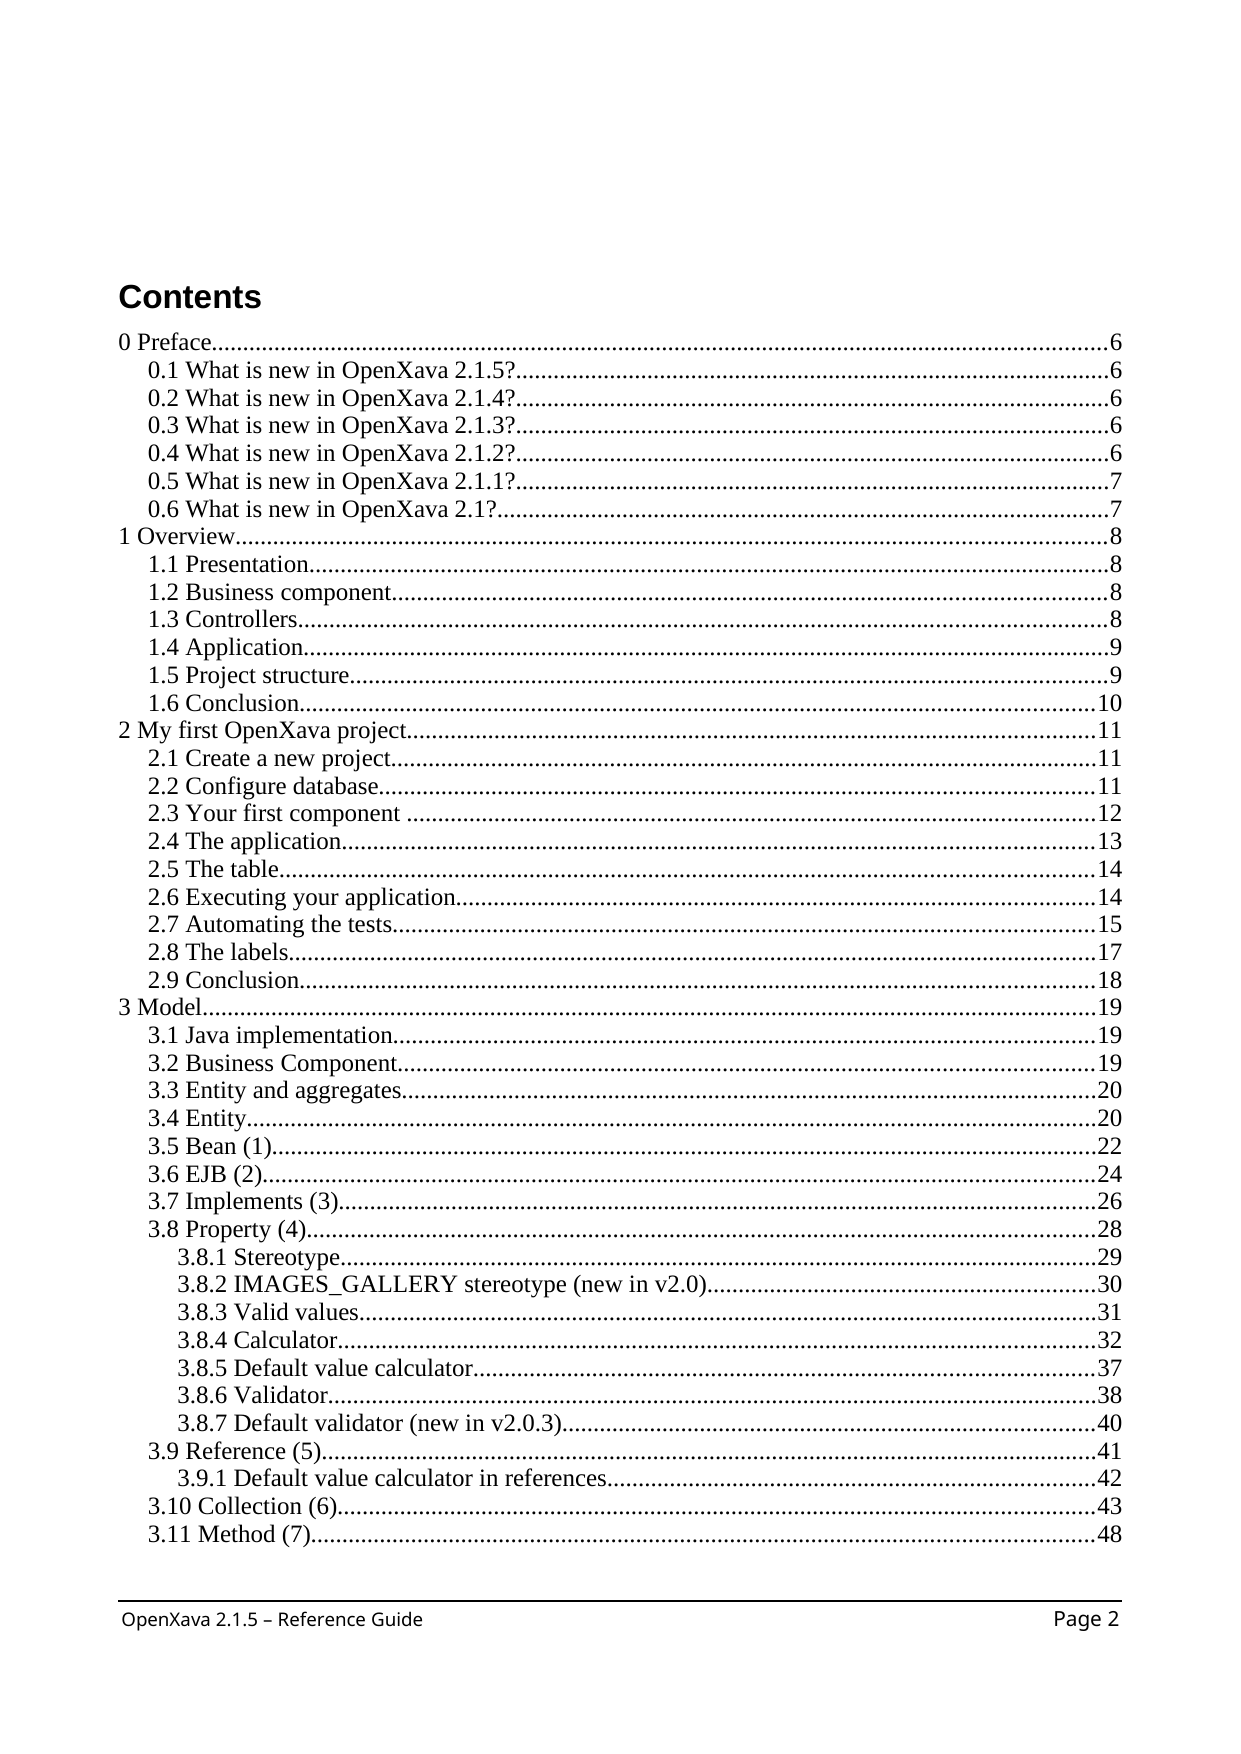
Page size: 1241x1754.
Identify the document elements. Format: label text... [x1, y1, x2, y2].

text 1.6 Conclusion 10 [148, 689, 1122, 716]
text 0.4 What is new in OpenXava 2.1.2? 6 [148, 439, 1122, 467]
text 3.8 Property (4) 28 [148, 1215, 1122, 1243]
text 3.6 EJB (2) 24 [148, 1160, 1122, 1187]
text 3.8.1 Stereotype 29 [177, 1243, 1122, 1271]
text 2.8 The labels 17 [148, 938, 1122, 966]
text 1.3 Controllers 8 [148, 606, 1122, 633]
text 3.3 Entity and aggregates 20 [148, 1077, 1122, 1104]
text 2 My first OpenXava project 11 [118, 716, 1122, 744]
text 3.10 Collection (6) 43 [148, 1492, 1122, 1520]
text 3.11 Method (7) 48 [148, 1520, 1122, 1548]
text 2.7 Automating the tests 15 [148, 910, 1122, 938]
text 2.3 Your first component 12 [148, 799, 1122, 827]
text 1.1 Presentation 8 [148, 550, 1122, 578]
text 0.5 What is new in OpenXava 2.1.1? 7 [148, 467, 1122, 495]
text 0.1 What is new in OpenXava 2.1.5? 6 [148, 356, 1122, 384]
text 3.1 Java implementation 19 [148, 1021, 1122, 1049]
text 2.1 Create a new project 11 [148, 744, 1122, 772]
text 3.4 Entity 20 [148, 1104, 1122, 1132]
text 3.9 Reference (5) 41 [148, 1437, 1122, 1464]
subtitle Contents [118, 279, 1122, 316]
text 2.4 The application 13 [148, 827, 1122, 855]
text 1.2 Business component 8 [148, 578, 1122, 606]
text 0.6 What is new in OpenXava 2.1? 7 [148, 495, 1122, 522]
text 3.8.3 Valid values 31 [177, 1298, 1122, 1326]
text 2.6 Executing your application 14 [148, 883, 1122, 910]
text 2.2 Configure database 11 [148, 772, 1122, 799]
text 3.9.1 Default value calculator in references 42 [177, 1464, 1122, 1492]
text 3.8.2 IMAGES_GALLERY stereotype (new in v2.0) 30 [177, 1271, 1122, 1298]
text 1.5 Project structure 9 [148, 661, 1122, 689]
text 3.2 Business Component 19 [148, 1049, 1122, 1077]
text 1.4 Application 9 [148, 633, 1122, 661]
text 2.9 Conclusion 18 [148, 966, 1122, 993]
text 3.7 Implements (3) 26 [148, 1187, 1122, 1215]
text 3.8.5 Default value calculator 37 [177, 1354, 1122, 1381]
text 2.5 The table 14 [148, 855, 1122, 883]
text 0.3 What is new in OpenXava 2.1.3? 6 [148, 412, 1122, 439]
text 3.8.7 Default validator (new in v2.0.3) 40 [177, 1409, 1122, 1437]
text 3.8.4 Calculator 32 [177, 1326, 1122, 1354]
text 3 Model 19 [118, 993, 1122, 1021]
text 0 Preface 6 [118, 328, 1122, 356]
text 3.5 Bean (1) 22 [148, 1132, 1122, 1160]
text 0.2 What is new in OpenXava 2.1.4? 6 [148, 384, 1122, 412]
text 1 Overview 8 [118, 522, 1122, 550]
text 3.8.6 Validator 38 [177, 1381, 1122, 1409]
